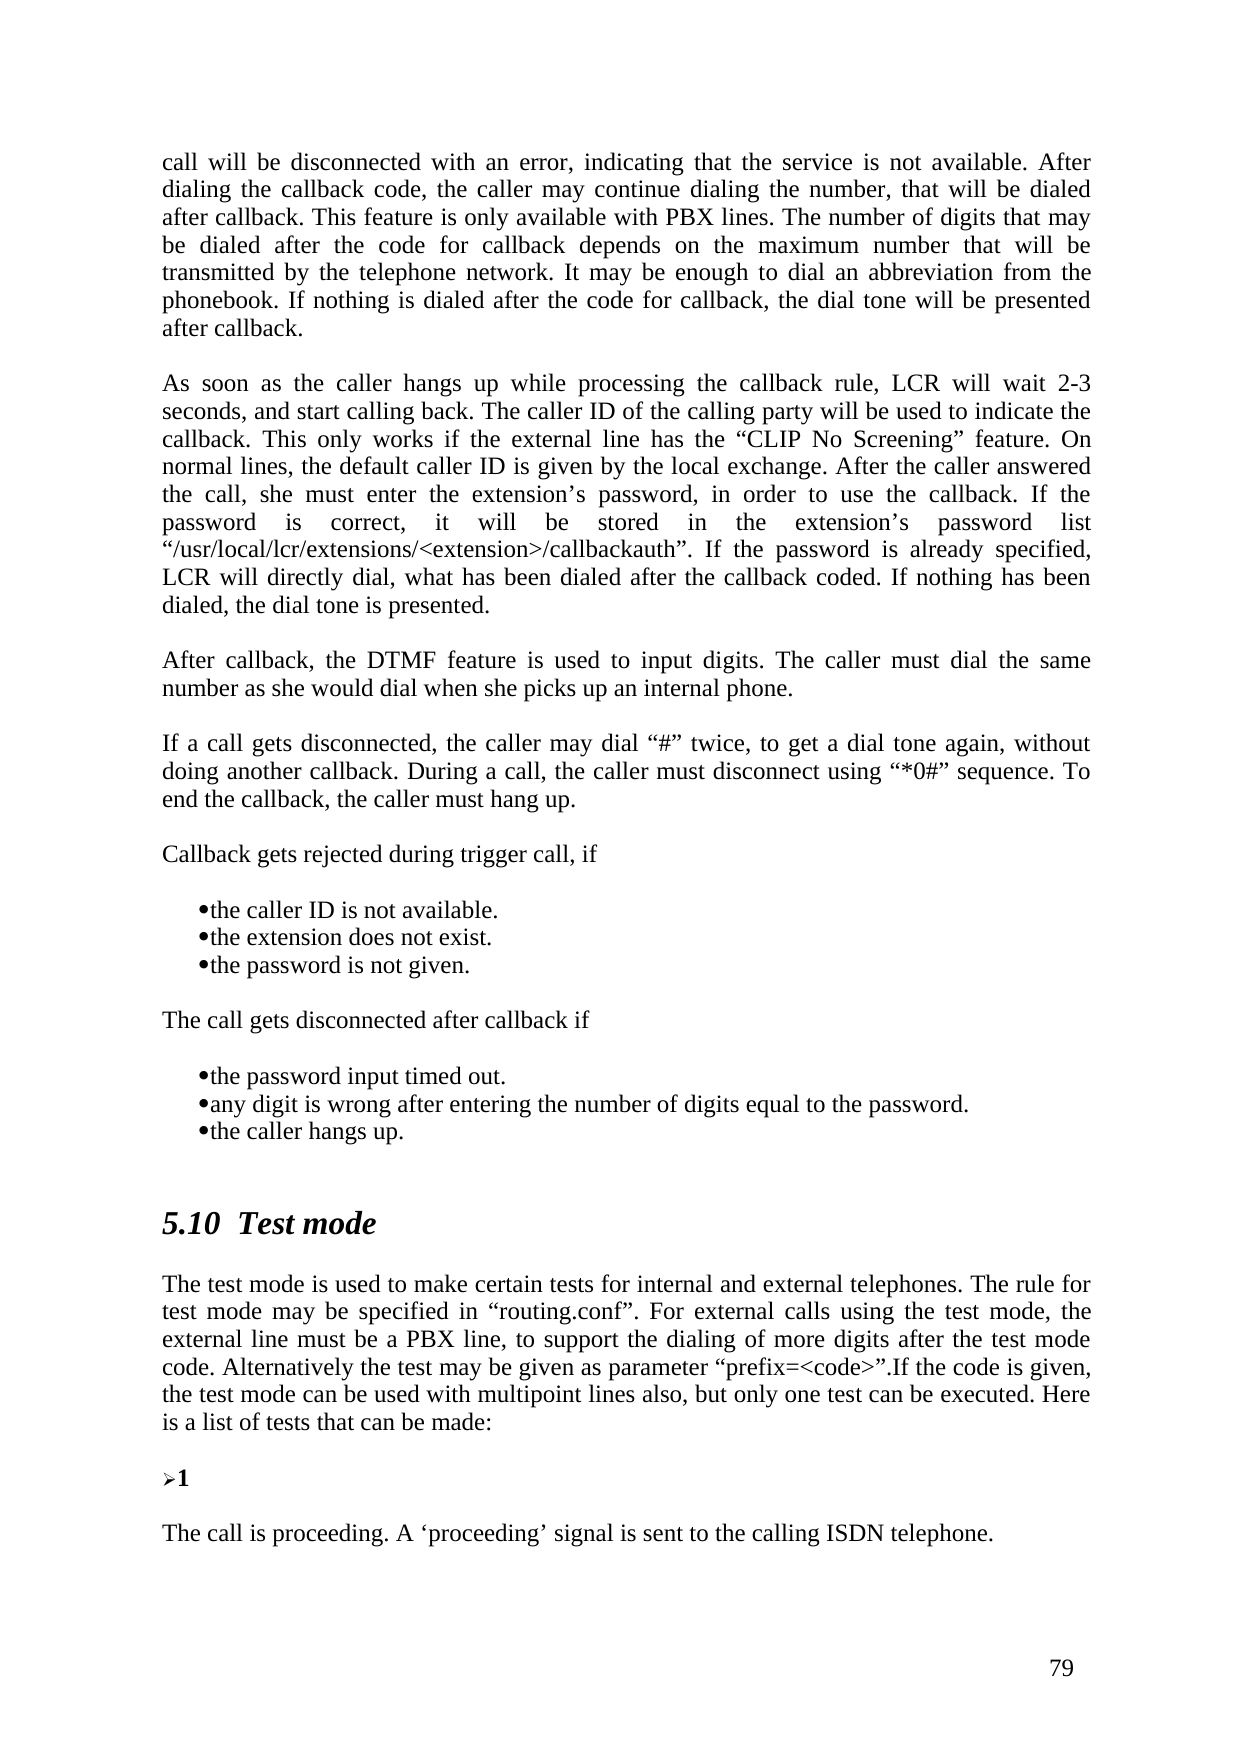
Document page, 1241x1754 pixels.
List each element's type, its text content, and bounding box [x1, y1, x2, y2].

text The call is proceeding. A ‘proceeding’ signal is sent to the calling ISDN telephone. [162, 1519, 1092, 1547]
list the extension does not exist. [199, 923, 1092, 951]
list any digit is wrong after entering the number of digits equal to the password. [199, 1090, 1092, 1117]
list the caller hangs up. [199, 1117, 1092, 1145]
list the password is not given. [199, 951, 1092, 979]
list 1 [162, 1464, 1092, 1491]
text The call gets disconnected after callback if [162, 1007, 1092, 1034]
text Callback gets rejected during trigger call, if [162, 840, 1092, 868]
text call will be disconnected with an error, indicating that the service is not available. After dialing the callback code, the caller may continue dialing the number, that will be dialed after callback. This feature is only available with PBX lines. The number of digits that may be dialed after the code for callback depends on the maximum number that will be transmitted by the telephone network. It may be enough to dial an abbreviation from the phonebook. If nothing is dialed after the code for callback, the dial tone will be presented after callback. [162, 148, 1092, 342]
text 5.10 Test mode [162, 1205, 1092, 1242]
list the caller ID is not available. [199, 896, 1092, 923]
text As soon as the caller hangs up while processing the callback rule, LCR will wait 2-3 seconds, and start calling back. The caller ID of the calling party will be used to indicate the callback. This only works if the external line has the “CLIP No Screening” feature. On normal lines, the default caller ID is given by the local exchange. After the caller answered the call, she must enter the extension’s password, in order to use the callback. If the password is correct, it will be stored in the extension’s password list “/usr/local/lcr/extensions/<extension>/callbackauth”. If the password is already specified, LCR will directly dial, what has been dialed after the callback coded. If nothing has been dialed, the dial tone is presented. [162, 369, 1092, 619]
text If a call gets disconnected, the caller may dial “#” twice, to get a dial tone again, without doing another callback. During a call, the caller must disconnect using “*0#” sequence. To end the callback, the caller must hang up. [162, 729, 1092, 813]
text After callback, the DTMF feature is used to input digits. The caller must dial the same number as she would dial when she picks up an internal phone. [162, 646, 1092, 702]
list the password input timed out. [199, 1062, 1092, 1090]
text The test mode is used to make certain tests for internal and external telephones. The rule for test mode may be specified in “routing.conf”. For external calls using the test mode, the external line must be a PBX line, to support the dialing of more digits after the test mode code. Alternatively the test may be given as parameter “prefix=<code>”.If the code is given, the test mode can be used with multipoint lines also, but only one test can be executed. Here is a list of tests that can be made: [162, 1270, 1092, 1436]
